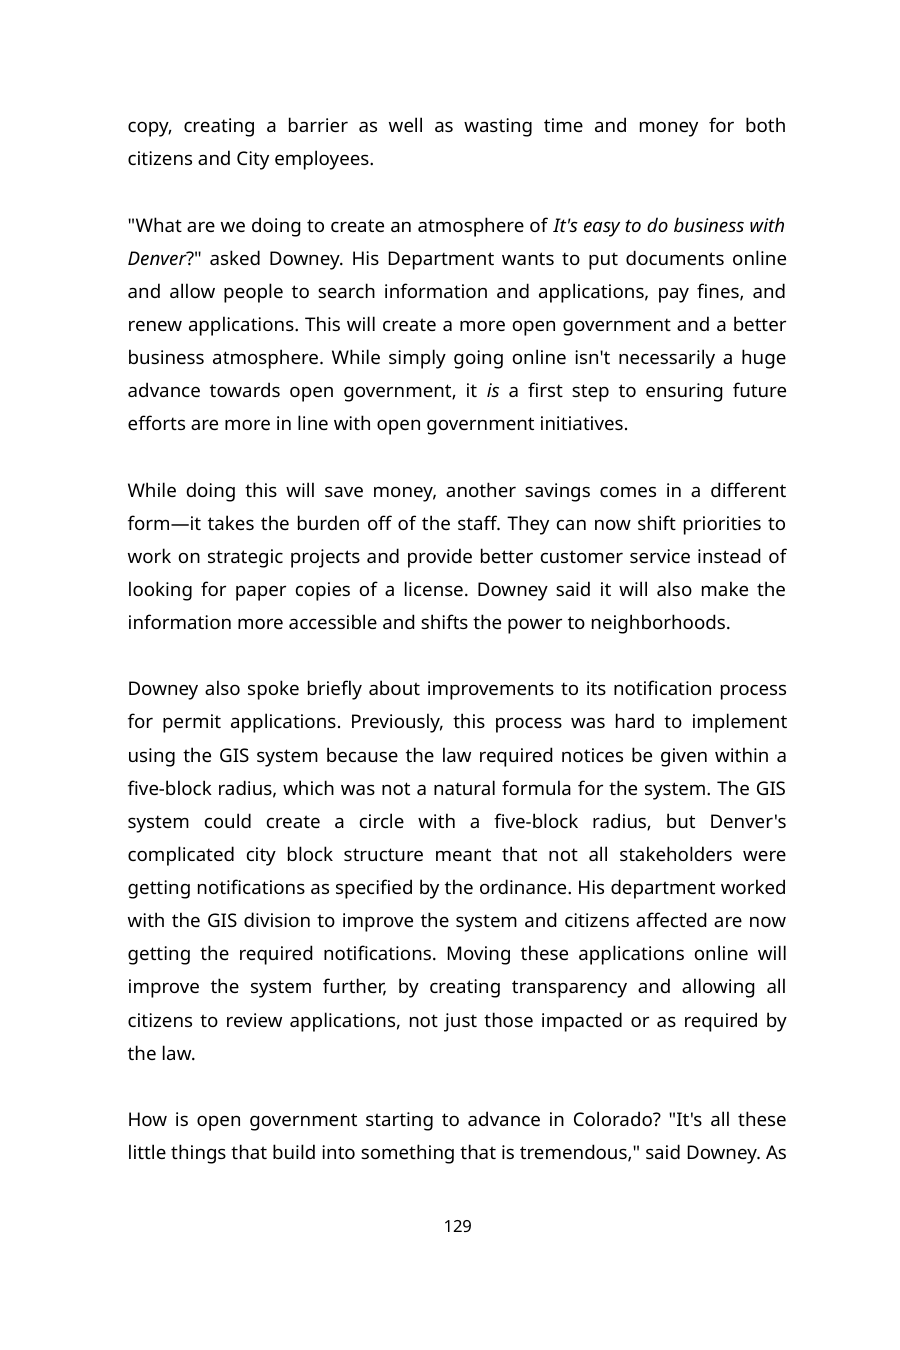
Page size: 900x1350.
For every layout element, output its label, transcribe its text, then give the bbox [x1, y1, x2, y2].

text While doing this will save money, another savings comes in a different form—it takes the burden off of the staff. They can now shift priorities to work on strategic projects and provide better customer service instead of looking for paper copies of a license. Downey said it will also make the information more accessible and shifts the power to neighborhoods. [127, 477, 787, 635]
text "What are we doing to create an atmosphere of It's easy to do business with Denver?" asked Downey. His Department wants to put documents online and allow people to search information and applications, pay fines, and renew applications. This will create a more open government and a better business atmosphere. While simply going online isn't necessarily a huge advance towards open government, it is a first step to ensuring future efforts are more in line with open government initiatives. [127, 212, 787, 436]
text copy, creating a barrier as well as wasting time and money for both citizens and City employees. [127, 112, 787, 171]
text Downey also spoke briefly about improvements to its notification process for permit applications. Previously, this process was hard to implement using the GIS system because the law required notices be given within a five-block radius, which was not a natural formula for the system. The GIS system could create a circle with a five-block radius, but Denver's complicated city block structure meant that not all stakeholders were getting notifications as specified by the ordinance. His department worked with the GIS division to improve the system and citizens affected are now getting the required notifications. Moving these applications online will improve the system further, by creating transparency and allowing all citizens to review applications, not just those impacted or as required by the law. [127, 676, 787, 1066]
text How is open government starting to advance in Colorado? "It's all these little things that build into something that is tremendous," said Downey. As [127, 1106, 787, 1165]
